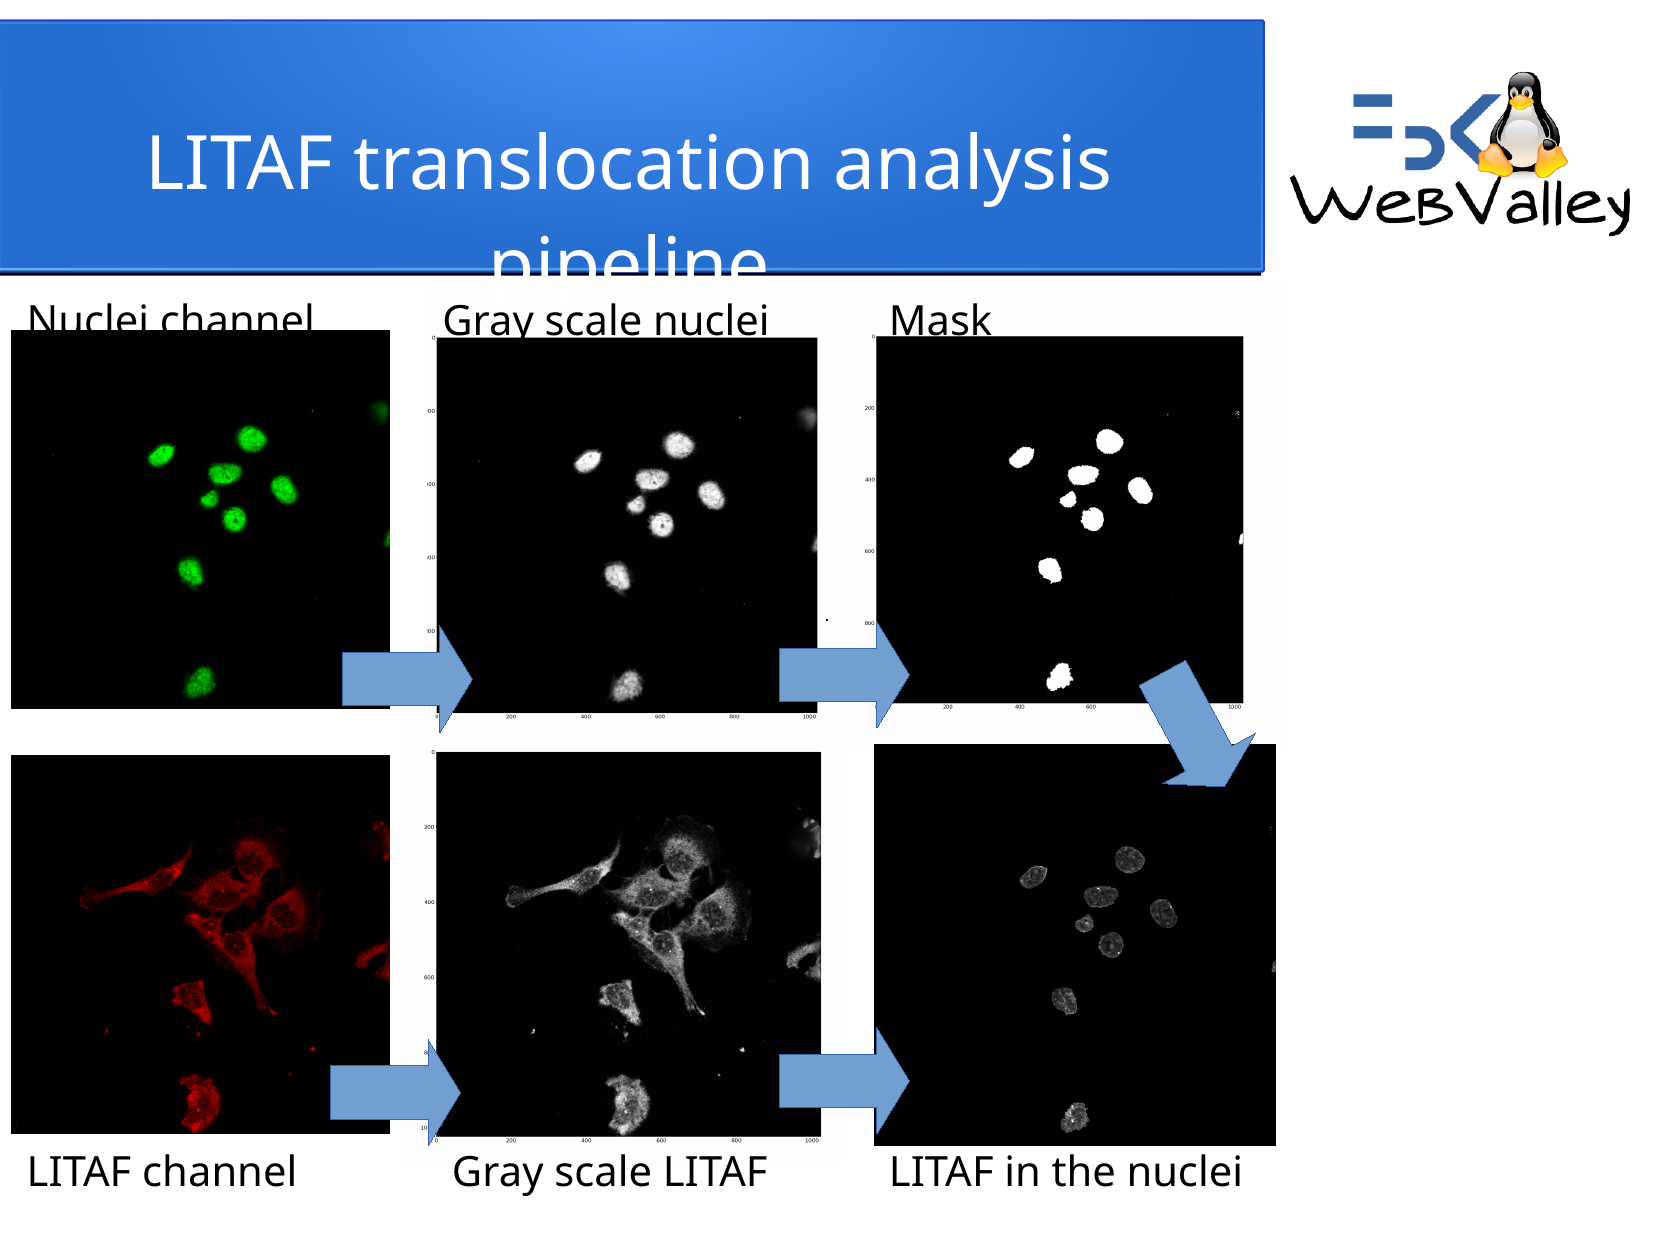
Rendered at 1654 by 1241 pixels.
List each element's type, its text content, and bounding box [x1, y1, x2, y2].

text_box [779, 1027, 910, 1134]
text_box [1139, 660, 1256, 787]
text_box [342, 625, 473, 733]
text_box [330, 1039, 461, 1146]
text_box Gray scale nuclei [427, 283, 818, 346]
picture [11, 346, 390, 709]
text_box LITAF in the nuclei [874, 1146, 1276, 1196]
picture [1290, 70, 1630, 237]
picture [11, 755, 390, 1134]
text_box LITAF channel [11, 1134, 390, 1196]
picture [399, 283, 1290, 1167]
text_box [779, 621, 910, 728]
text_box Nuclei channel [11, 283, 390, 346]
text_box LITAF translocation analysis pipeline [0, 101, 1262, 201]
text_box Gray scale LITAF [437, 1133, 815, 1196]
text_box Mask [874, 283, 1241, 346]
